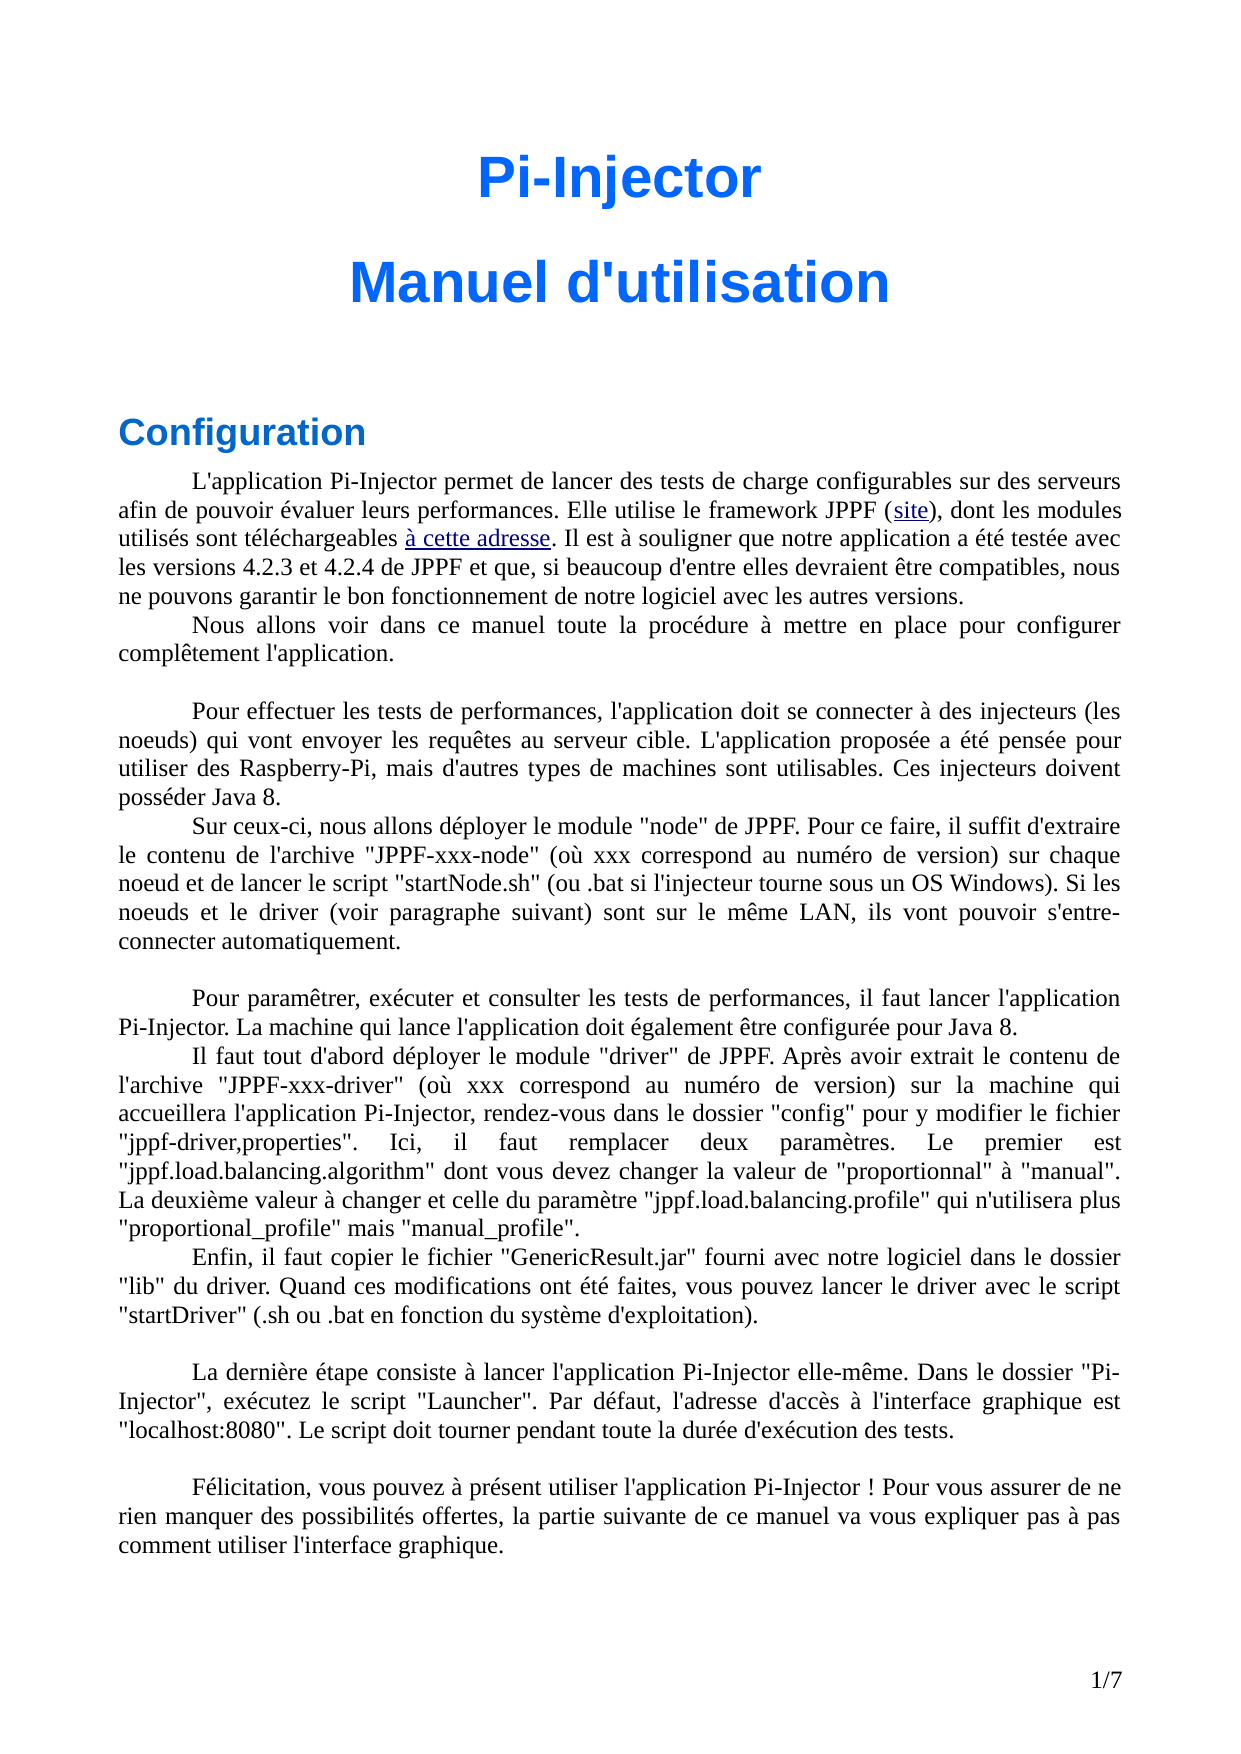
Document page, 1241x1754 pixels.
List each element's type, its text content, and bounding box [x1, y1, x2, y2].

text Pour paramêtrer, exécuter et consulter les tests de performances, il faut lancer l'application Pi-Injector. La machine qui lance l'application doit également être configurée pour Java 8. [118, 983, 1122, 1041]
text Félicitation, vous pouvez à présent utiliser l'application Pi-Injector ! Pour vous assurer de ne rien manquer des possibilités offertes, la partie suivante de ce manuel va vous expliquer pas à pas comment utiliser l'interface graphique. [118, 1472, 1122, 1558]
title Manuel d'utilisation [118, 248, 1122, 315]
title Pi-Injector [118, 143, 1122, 210]
text La dernière étape consiste à lancer l'application Pi-Injector elle-même. Dans le dossier "Pi-Injector", exécutez le script "Launcher". Par défaut, l'adresse d'accès à l'interface graphique est "localhost:8080". Le script doit tourner pendant toute la durée d'exécution des tests. [118, 1357, 1122, 1443]
subtitle Configuration [118, 410, 1122, 453]
text Pour effectuer les tests de performances, l'application doit se connecter à des injecteurs (les noeuds) qui vont envoyer les requêtes au serveur cible. L'application proposée a été pensée pour utiliser des Raspberry-Pi, mais d'autres types de machines sont utilisables. Ces injecteurs doivent posséder Java 8. [118, 696, 1122, 811]
text Enfin, il faut copier le fichier "GenericResult.jar" fourni avec notre logiciel dans le dossier "lib" du driver. Quand ces modifications ont été faites, vous pouvez lancer le driver avec le script "startDriver" (.sh ou .bat en fonction du système d'exploitation). [118, 1242, 1122, 1328]
text Il faut tout d'abord déployer le module "driver" de JPPF. Après avoir extrait le contenu de l'archive "JPPF-xxx-driver" (où xxx correspond au numéro de version) sur la machine qui accueillera l'application Pi-Injector, rendez-vous dans le dossier "config" pour y modifier le fichier "jppf-driver,properties". Ici, il faut remplacer deux paramètres. Le premier est "jppf.load.balancing.algorithm" dont vous devez changer la valeur de "proportionnal" à "manual". La deuxième valeur à changer et celle du paramètre "jppf.load.balancing.profile" qui n'utilisera plus "proportional_profile" mais "manual_profile". [118, 1041, 1122, 1242]
text L'application Pi-Injector permet de lancer des tests de charge configurables sur des serveurs afin de pouvoir évaluer leurs performances. Elle utilise le framework JPPF (site), dont les modules utilisés sont téléchargeables à cette adresse. Il est à souligner que notre application a été testée avec les versions 4.2.3 et 4.2.4 de JPPF et que, si beaucoup d'entre elles devraient être compatibles, nous ne pouvons garantir le bon fonctionnement de notre logiciel avec les autres versions. [118, 466, 1122, 610]
text Sur ceux-ci, nous allons déployer le module "node" de JPPF. Pour ce faire, il suffit d'extraire le contenu de l'archive "JPPF-xxx-node" (où xxx correspond au numéro de version) sur chaque noeud et de lancer le script "startNode.sh" (ou .bat si l'injecteur tourne sous un OS Windows). Si les noeuds et le driver (voir paragraphe suivant) sont sur le même LAN, ils vont pouvoir s'entre-connecter automatiquement. [118, 811, 1122, 955]
text Nous allons voir dans ce manuel toute la procédure à mettre en place pour configurer complêtement l'application. [118, 610, 1122, 667]
